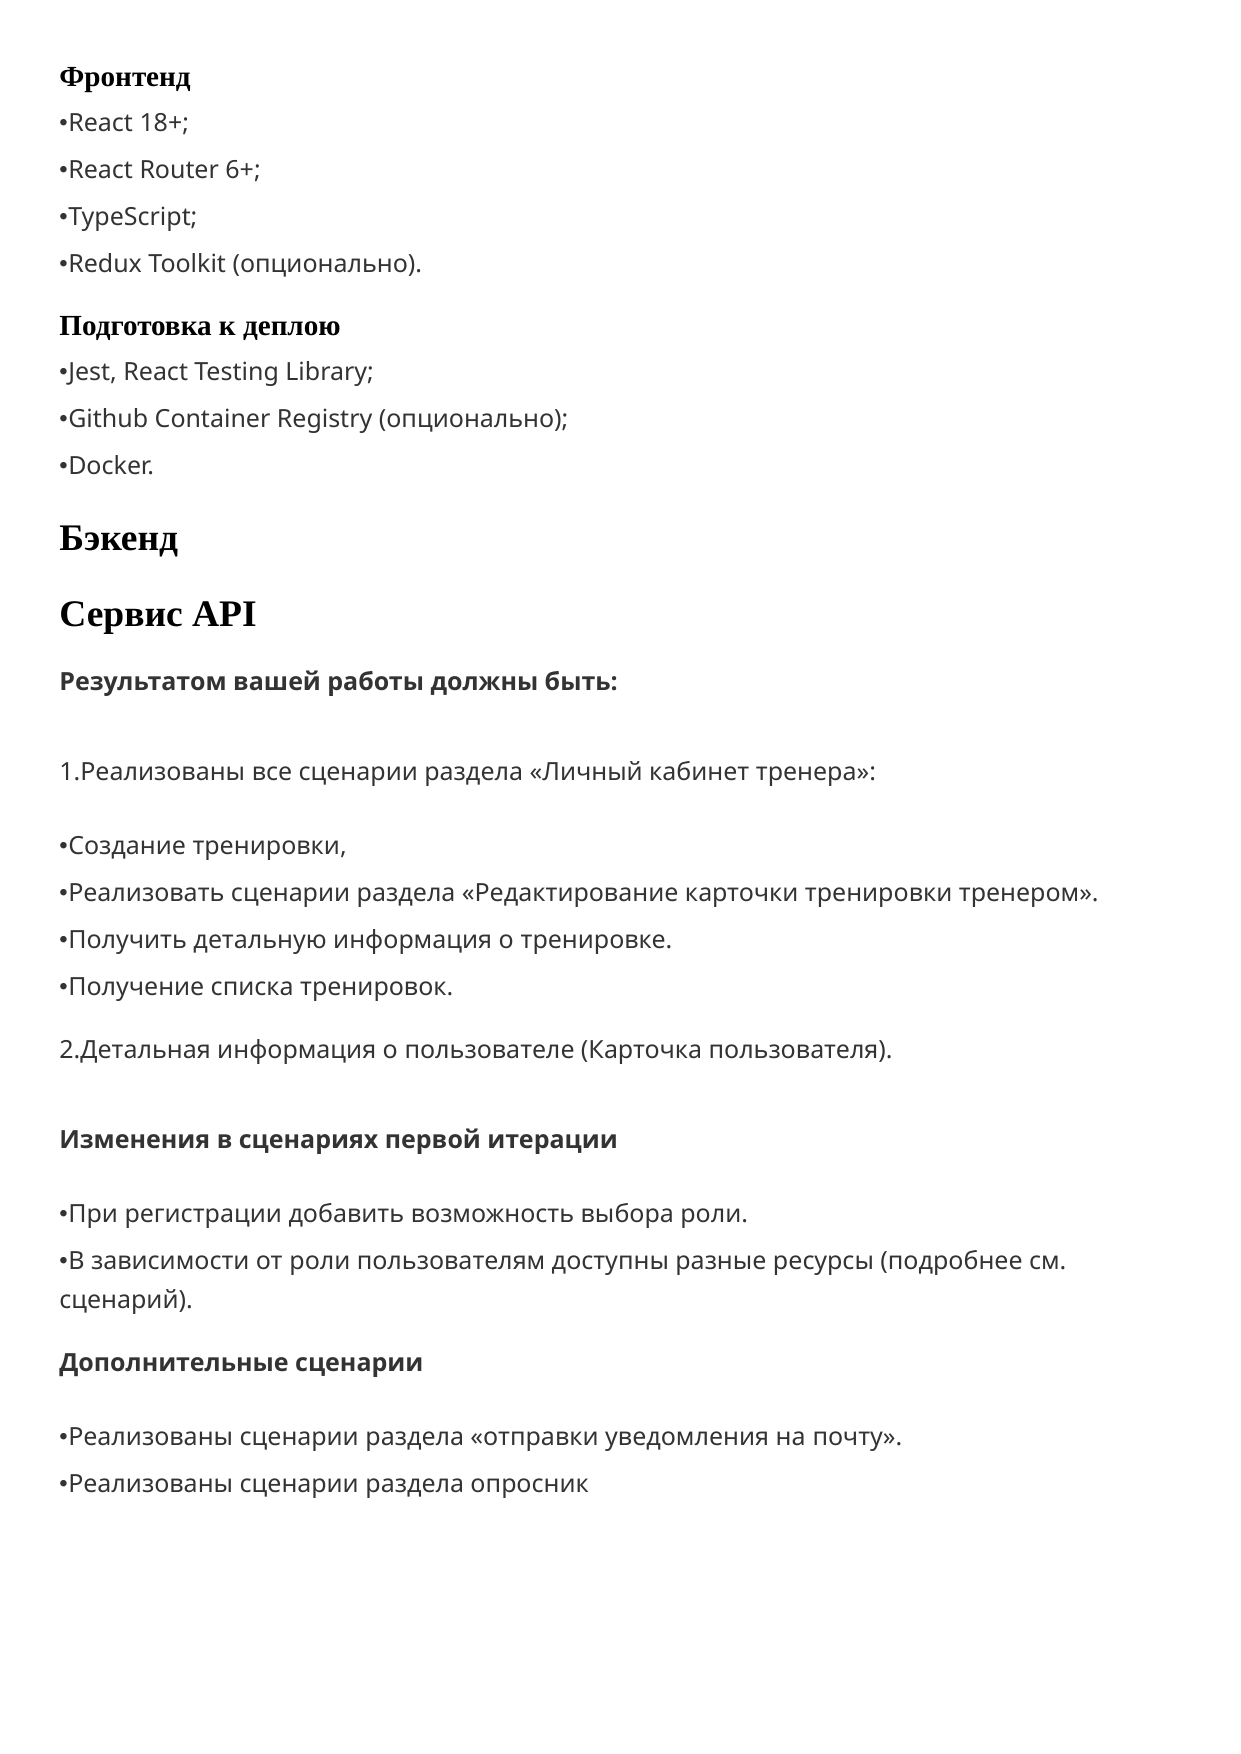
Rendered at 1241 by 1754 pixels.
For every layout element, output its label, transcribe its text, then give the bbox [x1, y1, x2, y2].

list Получение списка тренировок. [59, 969, 1181, 1003]
subtitle Фронтенд [59, 59, 1181, 93]
text Изменения в сценариях первой итерации [59, 1121, 1181, 1155]
list React 18+; [59, 105, 1181, 139]
list Github Container Registry (опционально); [59, 401, 1181, 435]
list Создание тренировки, [59, 828, 1181, 862]
list Получить детальную информация о тренировке. [59, 922, 1181, 956]
list Реализованы сценарии раздела «отправки уведомления на почту». [59, 1419, 1181, 1453]
subtitle Сервис API [59, 592, 1181, 635]
subtitle Подготовка к деплою [59, 308, 1181, 341]
list Детальная информация о пользователе (Карточка пользователя). [59, 1031, 1181, 1065]
list При регистрации добавить возможность выбора роли. [59, 1196, 1181, 1230]
list Docker. [59, 448, 1181, 482]
list Jest, React Testing Library; [59, 354, 1181, 388]
list Реализованы сценарии раздела опросник [59, 1466, 1181, 1500]
list Реализованы все сценарии раздела «Личный кабинет тренера»: [59, 753, 1181, 787]
text Дополнительные сценарии [59, 1344, 1181, 1379]
list Реализовать сценарии раздела «Редактирование карточки тренировки тренером». [59, 875, 1181, 909]
text Результатом вашей работы должны быть: [59, 663, 1181, 697]
subtitle Бэкенд [59, 515, 1181, 558]
list TypeScript; [59, 199, 1181, 233]
list Redux Toolkit (опционально). [59, 246, 1181, 280]
list React Router 6+; [59, 152, 1181, 186]
list В зависимости от роли пользователям доступны разные ресурсы (подробнее см. сценарий). [59, 1243, 1181, 1316]
